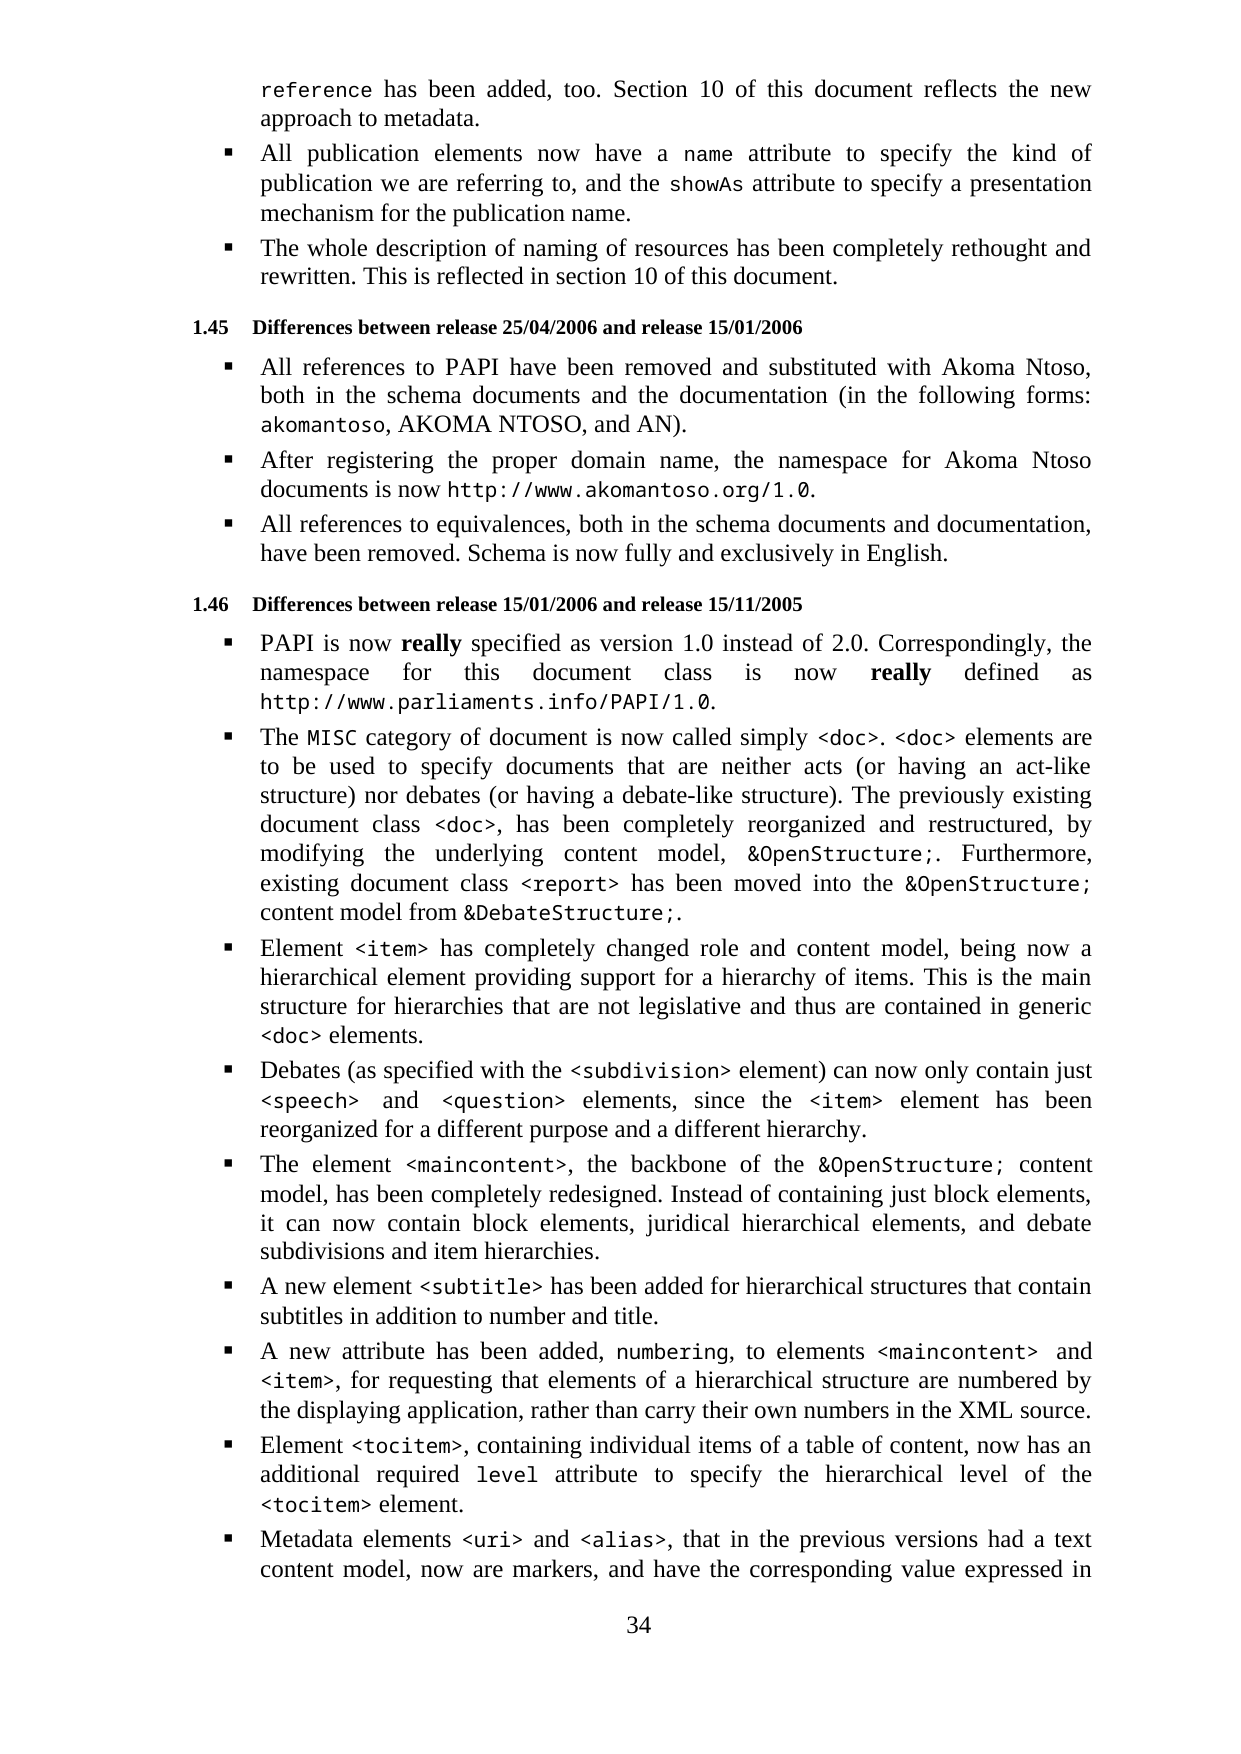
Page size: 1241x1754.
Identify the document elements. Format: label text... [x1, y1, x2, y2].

list The MISC category of document is now called simply <doc>. <doc> elements are to be used to specify documents that are neither acts (or having an act-like structure) nor debates (or having a debate-like structure). The previously existing document class <doc>, has been completely reorganized and restructured, by modifying the underlying content model, &OpenStructure;. Furthermore, existing document class <report> has been moved into the &OpenStructure; content model from &DebateStructure;. [222, 722, 1092, 927]
list Debates (as specified with the <subdivision> element) can now only contain just <speech> and <question> elements, since the <item> element has been reorganized for a different purpose and a different hierarchy. [222, 1056, 1092, 1143]
list Metadata elements <uri> and <alias>, that in the previous versions had a text content model, now are markers, and have the corresponding value expressed in [222, 1524, 1092, 1583]
list Element <item> has completely changed role and content model, being now a hierarchical element providing support for a hierarchy of items. This is the main structure for hierarchies that are not legislative and thus are contained in generic <doc> elements. [222, 933, 1092, 1049]
list After registering the proper domain name, the namespace for Akoma Ntoso documents is now http://www.akomantoso.org/1.0. [223, 445, 1092, 503]
list A new attribute has been added, numbering, to elements <maincontent> and <item>, for requesting that elements of a hierarchical structure are numbered by the displaying application, rather than carry their own numbers in the XML source. [222, 1336, 1092, 1424]
list reference has been added, too. Section 10 of this document reflects the new approach to metadata. [223, 74, 1092, 132]
list The whole description of naming of resources has been completely rethought and rewritten. This is reflected in section 10 of this document. [223, 233, 1092, 290]
list The element <maincontent>, the backbone of the &OpenStructure; content model, has been completely redesigned. Instead of containing just block elements, it can now contain block elements, juridical hierarchical elements, and debate subdivisions and item hierarchies. [222, 1149, 1092, 1265]
list All publication elements now have a name attribute to specify the kind of publication we are referring to, and the showAs attribute to specify a presentation mechanism for the publication name. [223, 138, 1092, 226]
subtitle Differences between release 25/04/2006 and release 15/01/2006 [192, 315, 1092, 339]
list A new element <subtitle> has been added for hierarchical structures that contain subtitles in addition to number and title. [222, 1271, 1092, 1330]
list Element <tocitem>, containing individual items of a table of content, now has an additional required level attribute to specify the hierarchical level of the <tocitem> element. [222, 1430, 1092, 1518]
list All references to equivalences, both in the schema documents and documentation, have been removed. Schema is now fully and exclusively in English. [223, 509, 1092, 567]
list PAPI is now really specified as version 1.0 instead of 2.0. Correspondingly, the namespace for this document class is now really defined as http://www.parliaments.info/PAPI/1.0. [222, 628, 1092, 715]
list All references to PAPI have been removed and substituted with Akoma Ntoso, both in the schema documents and the documentation (in the following forms: akomantoso, AKOMA NTOSO, and AN). [223, 352, 1092, 439]
subtitle Differences between release 15/01/2006 and release 15/11/2005 [192, 592, 1092, 616]
